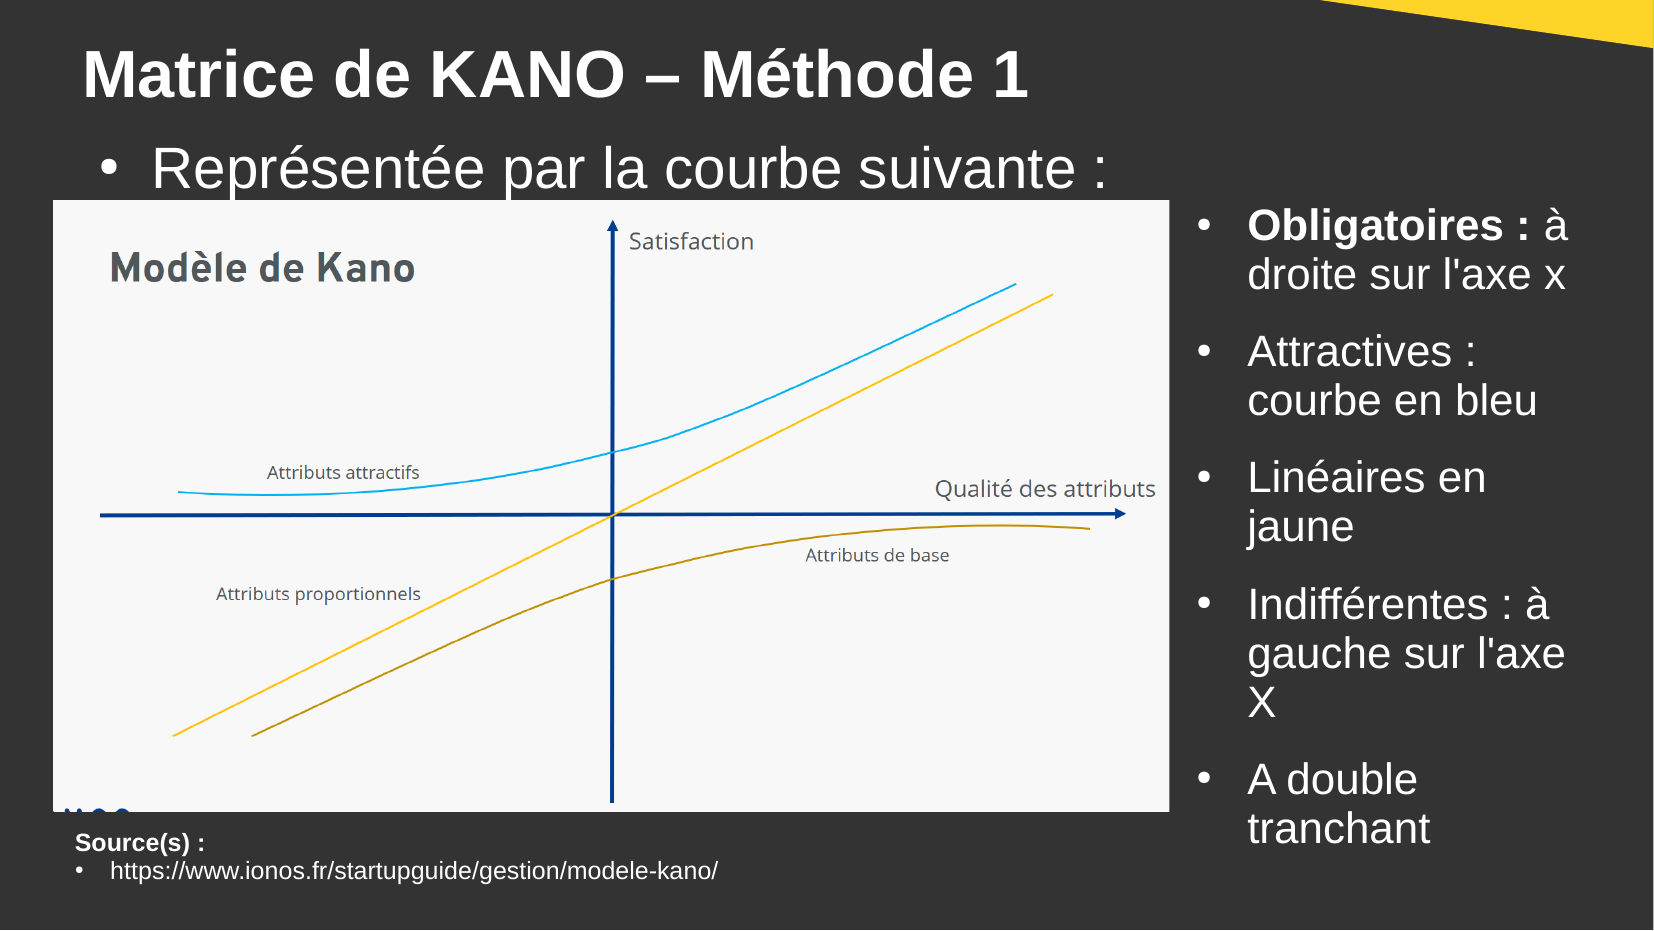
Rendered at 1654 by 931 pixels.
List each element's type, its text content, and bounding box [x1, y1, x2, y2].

text_box [1319, 0, 1654, 49]
text_box Source(s) : https://www.ionos.fr/startupguide/gestion/modele-kano/ [60, 821, 922, 898]
list Obligatoires : à droite sur l'axe x Attractives : courbe en bleu Linéaires en jaune Indifférentes : à gauche sur l'axe X A double tranchant [1179, 200, 1607, 857]
list Représentée par la courbe suivante : [80, 135, 1620, 201]
title Matrice de KANO – Méthode 1 [82, 37, 1571, 122]
picture [53, 200, 1170, 812]
